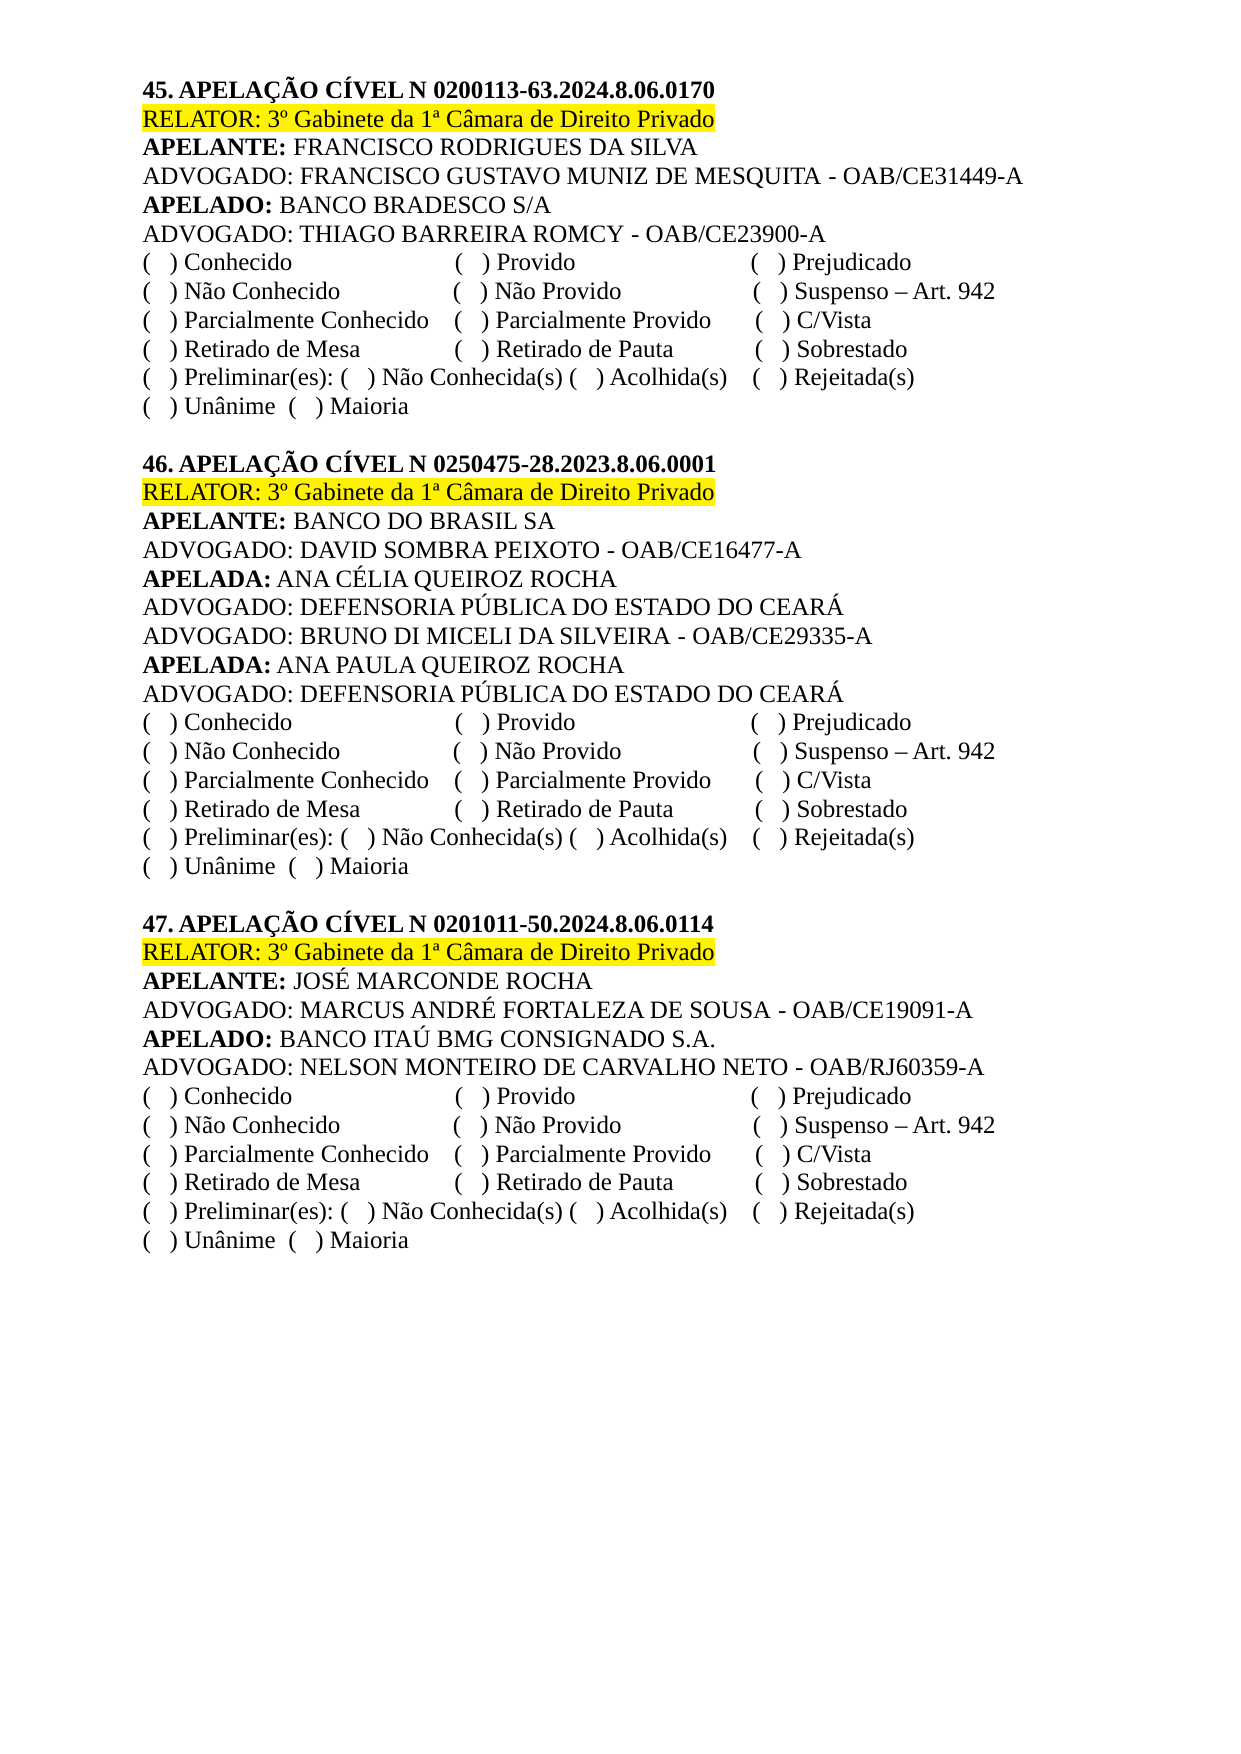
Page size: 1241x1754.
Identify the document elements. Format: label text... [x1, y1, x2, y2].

text ( ) Não Conhecido ( ) Não Provido ( ) Suspenso – Art. 942 [142, 1110, 1141, 1139]
text ( ) Unânime ( ) Maioria 47. APELAÇÃO CÍVEL N 0201011-50.2024.8.06.0114 RELATOR: 3º Gabinete da 1ª Câmara de Direito Privado APELANTE: JOSÉ MARCONDE ROCHA ADVOGADO: MARCUS ANDRÉ FORTALEZA DE SOUSA - OAB/CE19091-A APELADO: BANCO ITAÚ BMG CONSIGNADO S.A. ADVOGADO: NELSON MONTEIRO DE CARVALHO NETO - OAB/RJ60359-A ( ) Conhecido ( ) Provido ( ) Prejudicado [142, 851, 1141, 1110]
text ( ) Unânime ( ) Maioria 46. APELAÇÃO CÍVEL N 0250475-28.2023.8.06.0001 RELATOR: 3º Gabinete da 1ª Câmara de Direito Privado APELANTE: BANCO DO BRASIL SA ADVOGADO: DAVID SOMBRA PEIXOTO - OAB/CE16477-A APELADA: ANA CÉLIA QUEIROZ ROCHA [142, 391, 1141, 592]
text ( ) Retirado de Mesa ( ) Retirado de Pauta ( ) Sobrestado [142, 794, 1141, 822]
text ADVOGADO: DEFENSORIA PÚBLICA DO ESTADO DO CEARÁ ADVOGADO: BRUNO DI MICELI DA SILVEIRA - OAB/CE29335-A APELADA: ANA PAULA QUEIROZ ROCHA [142, 592, 1141, 679]
text ( ) Parcialmente Conhecido ( ) Parcialmente Provido ( ) C/Vista [142, 765, 1141, 794]
text ( ) Preliminar(es): ( ) Não Conhecida(s) ( ) Acolhida(s) ( ) Rejeitada(s) [142, 822, 1141, 851]
text ( ) Preliminar(es): ( ) Não Conhecida(s) ( ) Acolhida(s) ( ) Rejeitada(s) [142, 362, 1141, 391]
text ( ) Não Conhecido ( ) Não Provido ( ) Suspenso – Art. 942 [142, 736, 1141, 765]
text ADVOGADO: DEFENSORIA PÚBLICA DO ESTADO DO CEARÁ ( ) Conhecido ( ) Provido ( ) Prejudicado [142, 679, 1141, 736]
text ( ) Unânime ( ) Maioria [142, 1225, 1141, 1311]
text 45. APELAÇÃO CÍVEL N 0200113-63.2024.8.06.0170 RELATOR: 3º Gabinete da 1ª Câmara de Direito Privado APELANTE: FRANCISCO RODRIGUES DA SILVA ADVOGADO: FRANCISCO GUSTAVO MUNIZ DE MESQUITA - OAB/CE31449-A APELADO: BANCO BRADESCO S/A ADVOGADO: THIAGO BARREIRA ROMCY - OAB/CE23900-A ( ) Conhecido ( ) Provido ( ) Prejudicado [142, 75, 1141, 276]
text ( ) Retirado de Mesa ( ) Retirado de Pauta ( ) Sobrestado [142, 334, 1141, 362]
text ( ) Não Conhecido ( ) Não Provido ( ) Suspenso – Art. 942 [142, 276, 1141, 305]
text ( ) Retirado de Mesa ( ) Retirado de Pauta ( ) Sobrestado [142, 1167, 1141, 1196]
text ( ) Parcialmente Conhecido ( ) Parcialmente Provido ( ) C/Vista [142, 1139, 1141, 1167]
text ( ) Parcialmente Conhecido ( ) Parcialmente Provido ( ) C/Vista [142, 305, 1141, 334]
text ( ) Preliminar(es): ( ) Não Conhecida(s) ( ) Acolhida(s) ( ) Rejeitada(s) [142, 1196, 1141, 1225]
